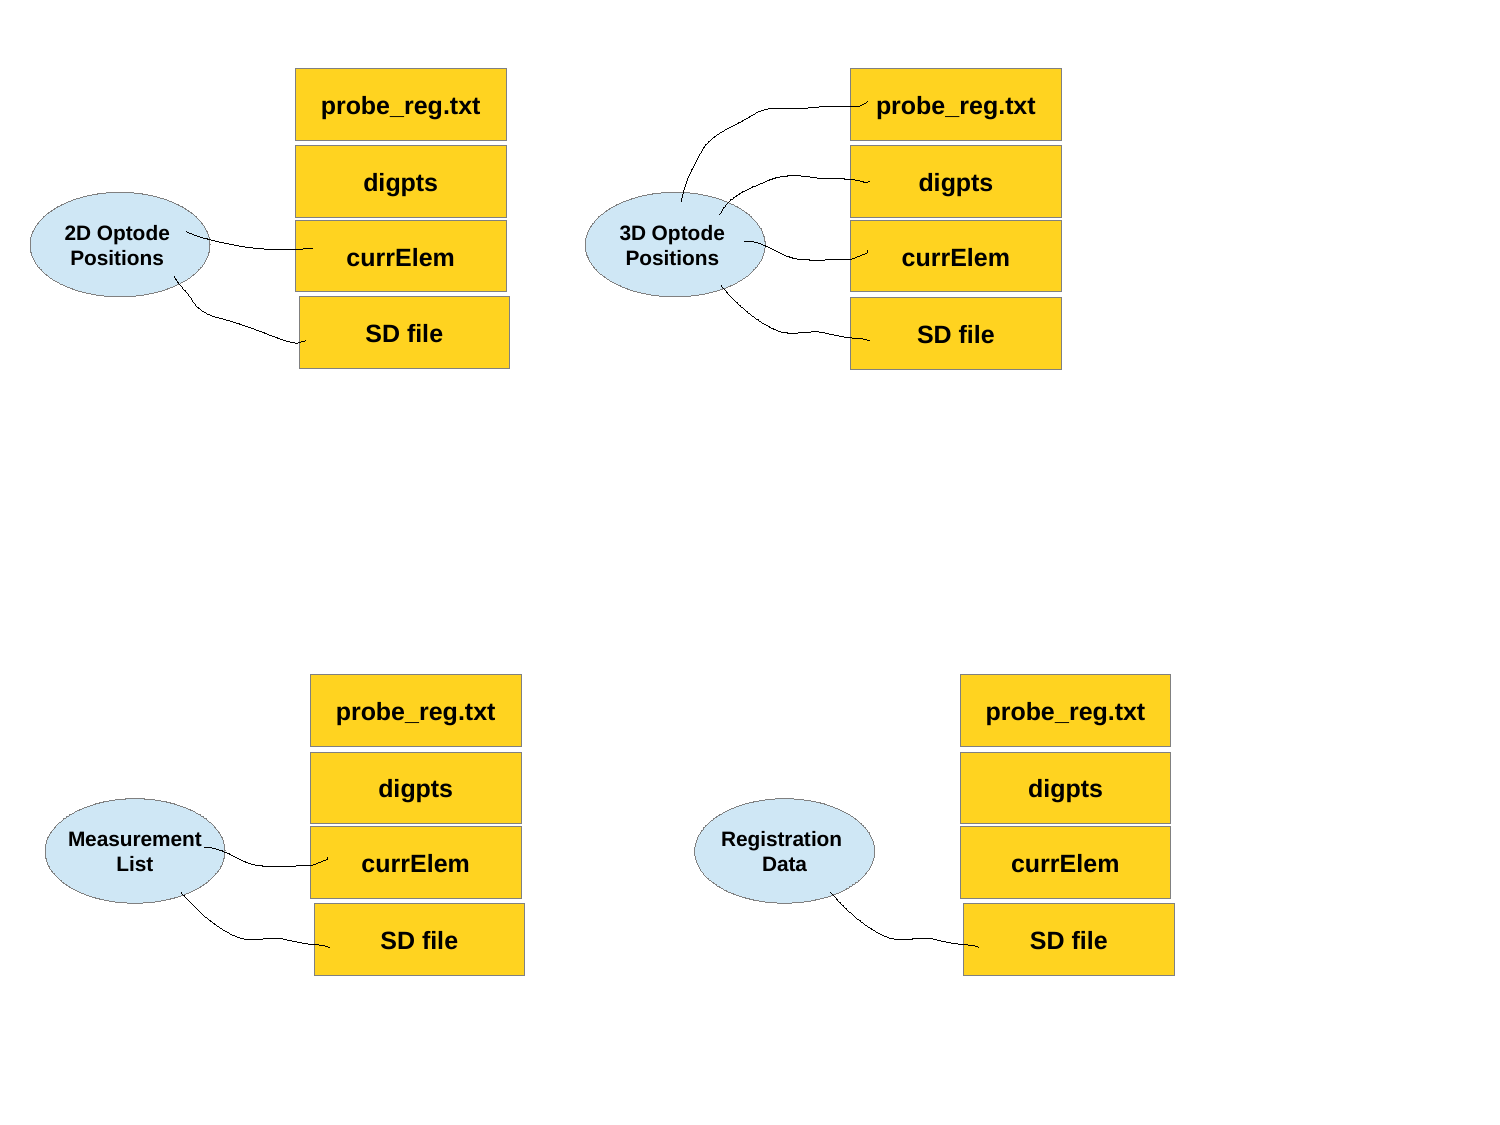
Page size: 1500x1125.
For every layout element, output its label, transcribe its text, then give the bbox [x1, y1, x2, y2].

text_box digpts [311, 752, 521, 824]
text_box Measurement List [45, 798, 226, 904]
text_box SD file [299, 297, 510, 369]
text_box probe_reg.txt [311, 675, 521, 747]
text_box currElem [296, 220, 506, 292]
text_box 3D Optode Positions [585, 192, 766, 297]
text_box Registration Data [694, 798, 875, 904]
text_box probe_reg.txt [296, 69, 506, 140]
text_box currElem [851, 220, 1061, 292]
text_box 2D Optode Positions [30, 192, 211, 297]
text_box currElem [960, 827, 1171, 898]
text_box SD file [964, 903, 1174, 975]
text_box digpts [851, 146, 1061, 217]
text_box digpts [296, 146, 506, 217]
text_box digpts [960, 752, 1171, 824]
text_box SD file [314, 903, 525, 975]
text_box currElem [311, 827, 521, 898]
text_box probe_reg.txt [851, 69, 1061, 140]
text_box probe_reg.txt [960, 675, 1171, 747]
text_box SD file [851, 298, 1061, 369]
